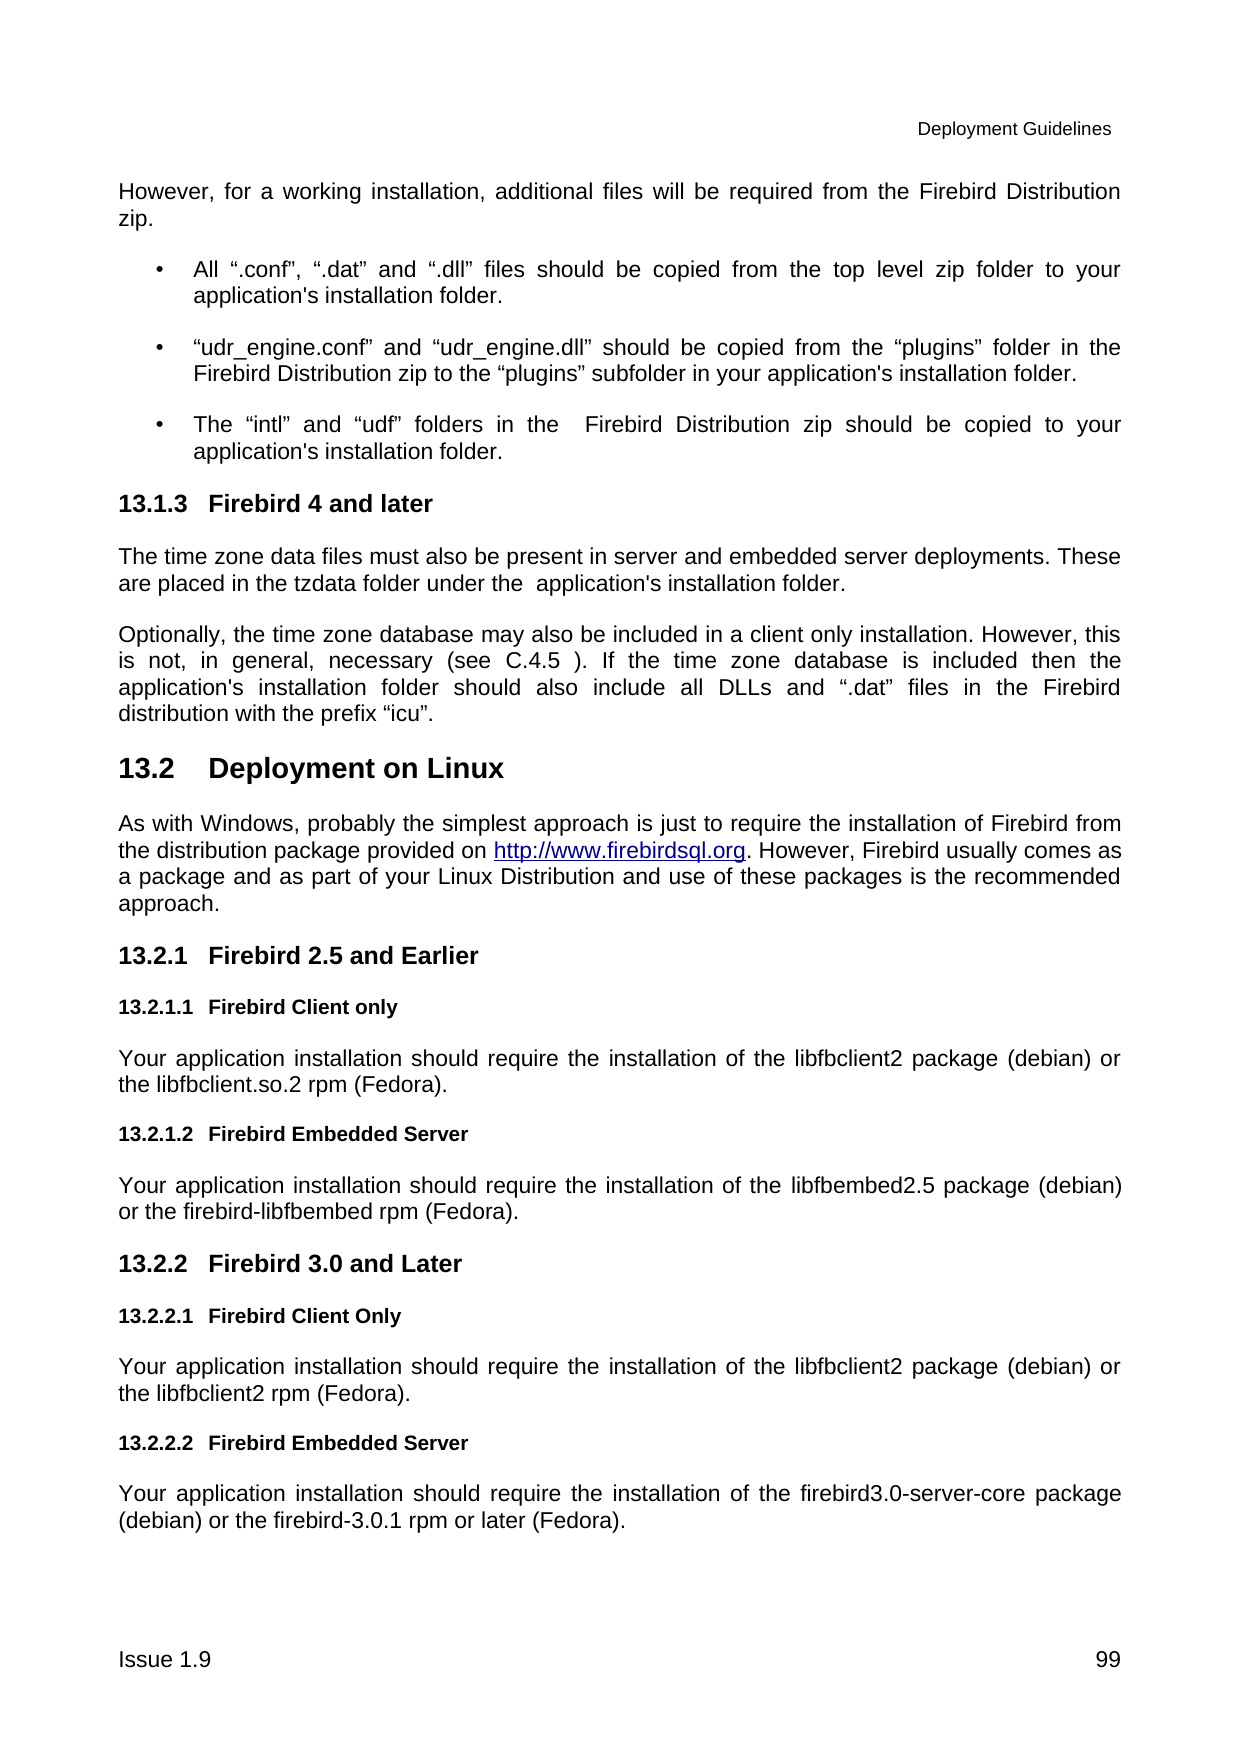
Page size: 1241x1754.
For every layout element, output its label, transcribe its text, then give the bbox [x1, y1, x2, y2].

subtitle Firebird 2.5 and Earlier [118, 941, 1122, 969]
subtitle Firebird 3.0 and Later [118, 1249, 1122, 1278]
subtitle Firebird Embedded Server [118, 1122, 1122, 1146]
subtitle Deployment on Linux [118, 751, 1122, 785]
text Your application installation should require the installation of the libfbclient2 package (debian) or the libfbclient.so.2 rpm (Fedora). [118, 1044, 1122, 1097]
subtitle Firebird 4 and later [118, 489, 1122, 518]
text The time zone data files must also be present in server and embedded server deployments. These are placed in the tzdata folder under the application's installation folder. [118, 543, 1122, 596]
subtitle Firebird Client only [118, 995, 1122, 1019]
text As with Windows, probably the simplest approach is just to require the installation of Firebird from the distribution package provided on http://www.firebirdsql.org. However, Firebird usually comes as a package and as part of your Linux Distribution and use of these packages is the recommended approach. [118, 810, 1122, 916]
text Your application installation should require the installation of the firebird3.0-server-core package (debian) or the firebird-3.0.1 rpm or later (Fedora). [118, 1480, 1122, 1533]
subtitle Firebird Client Only [118, 1304, 1122, 1328]
list All “.conf”, “.dat” and “.dll” files should be copied from the top level zip folder to your application's installation folder. [156, 256, 1122, 308]
list The “intl” and “udf” folders in the Firebird Distribution zip should be copied to your application's installation folder. [156, 411, 1122, 464]
text Your application installation should require the installation of the libfbclient2 package (debian) or the libfbclient2 rpm (Fedora). [118, 1353, 1122, 1406]
text However, for a working installation, additional files will be required from the Firebird Distribution zip. [118, 178, 1122, 231]
subtitle Firebird Embedded Server [118, 1431, 1122, 1455]
text Optionally, the time zone database may also be included in a client only installation. However, this is not, in general, necessary (see C.4.5). If the time zone database is included then the application's installation folder should also include all DLLs and “.dat” files in the Firebird distribution with the prefix “icu”. [118, 621, 1122, 726]
text Your application installation should require the installation of the libfbembed2.5 package (debian) or the firebird-libfbembed rpm (Fedora). [118, 1172, 1122, 1224]
list “udr_engine.conf” and “udr_engine.dll” should be copied from the “plugins” folder in the Firebird Distribution zip to the “plugins” subfolder in your application's installation folder. [156, 333, 1122, 386]
